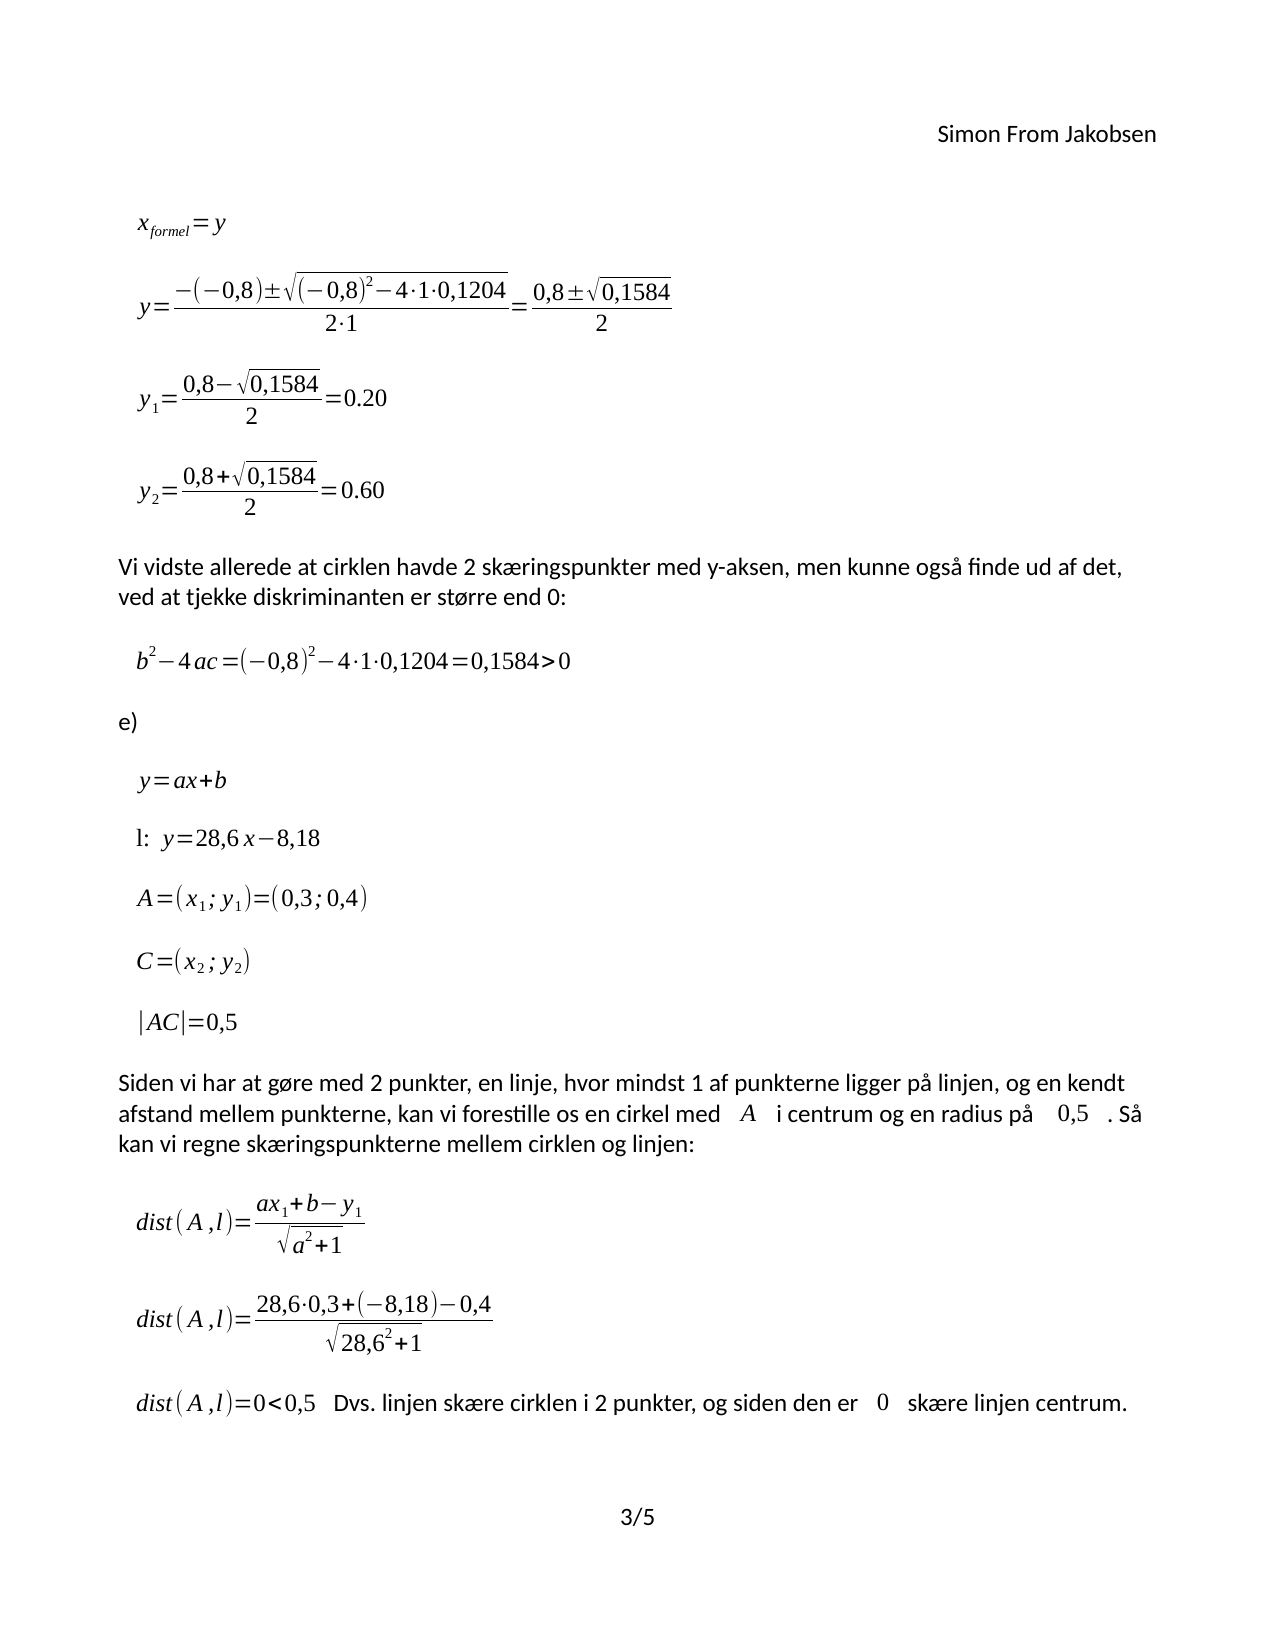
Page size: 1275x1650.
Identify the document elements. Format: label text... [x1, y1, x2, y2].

text Dvs. linjen skære cirklen i 2 punkter, og siden den erskære linjen centrum. [118, 1387, 1157, 1418]
text Siden vi har at gøre med 2 punkter, en linje, hvor mindst 1 af punkterne ligger på linjen, og en kendt afstand mellem punkterne, kan vi forestille os en cirkel medi centrum og en radius på . Så kan vi regne skæringspunkterne mellem cirklen og linjen: [118, 1068, 1157, 1159]
text e) [118, 706, 1157, 736]
text Vi vidste allerede at cirklen havde 2 skæringspunkter med y-aksen, men kunne også finde ud af det, ved at tjekke diskriminanten er større end 0: [118, 551, 1157, 612]
